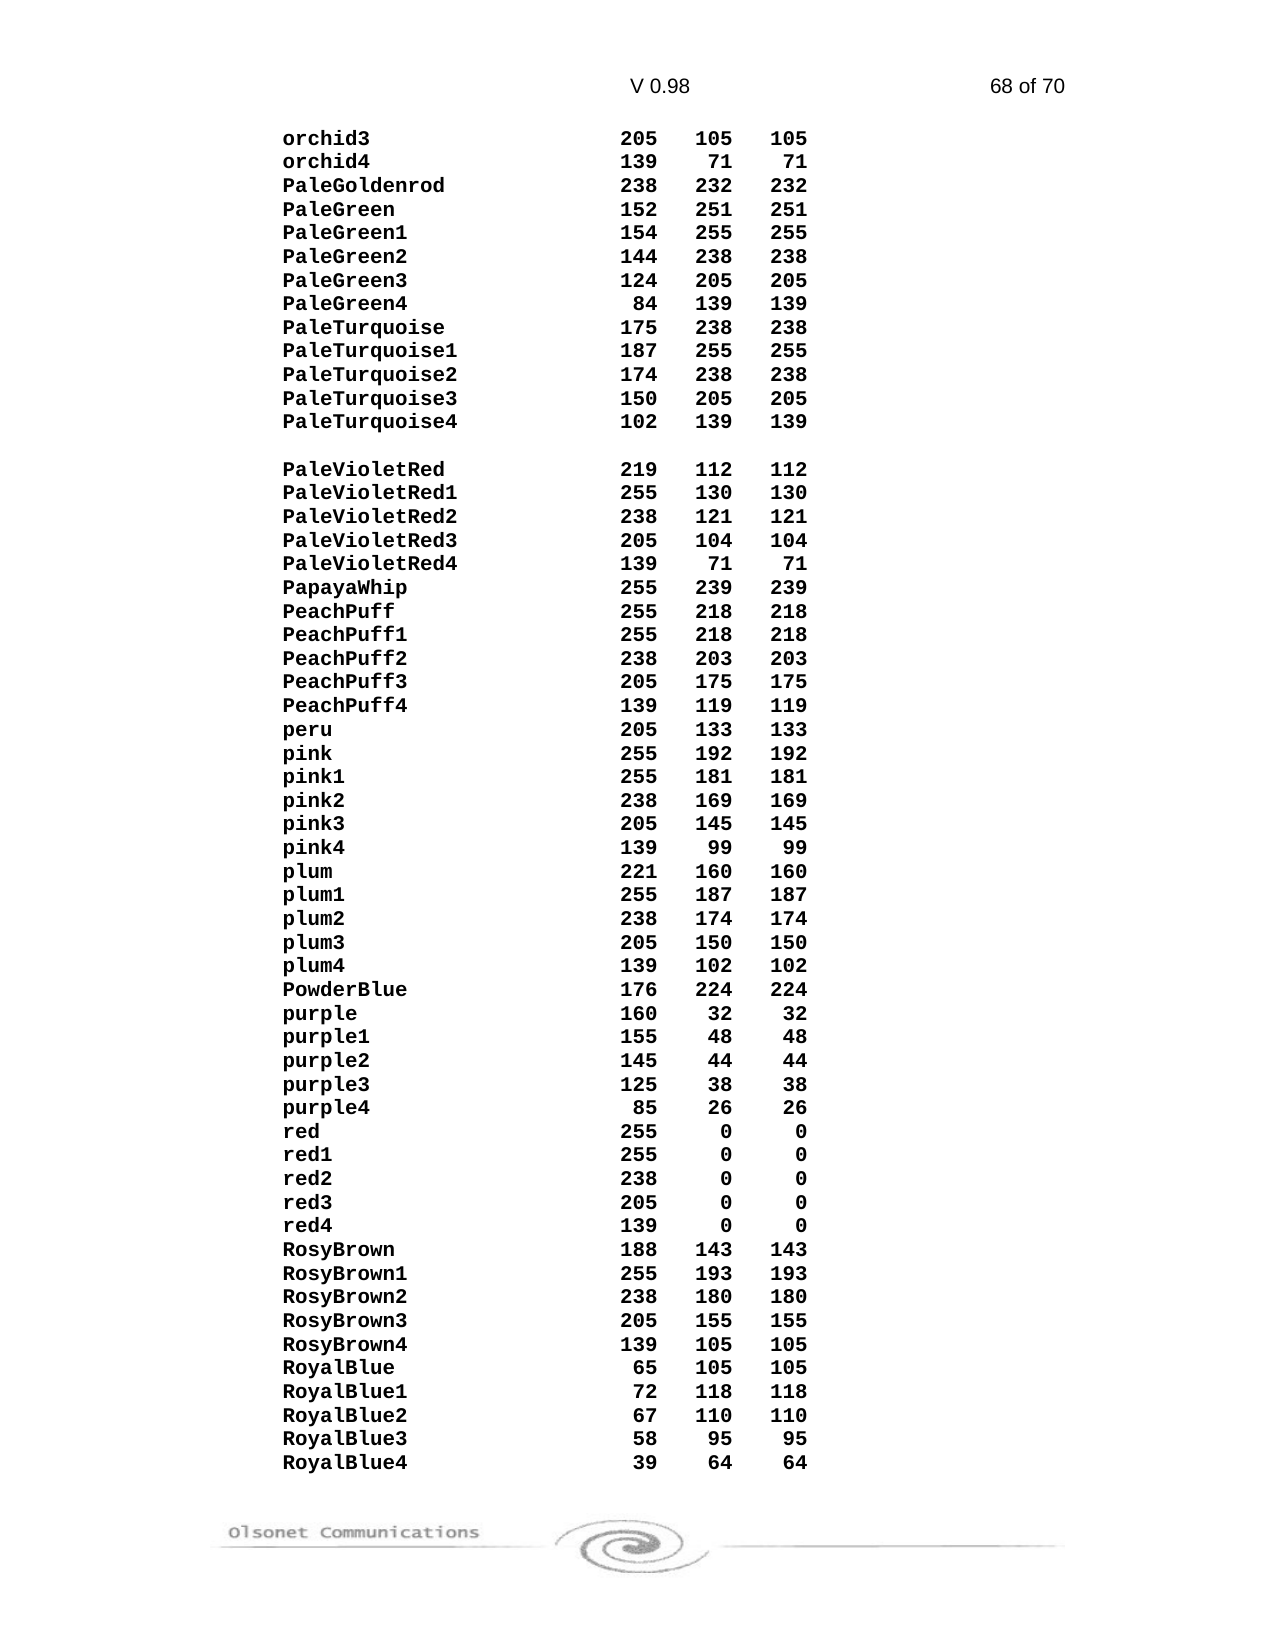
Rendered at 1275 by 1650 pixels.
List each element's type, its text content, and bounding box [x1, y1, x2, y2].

text red4 139 0 0 [282, 1215, 1065, 1239]
text purple4 85 26 26 [282, 1097, 1065, 1121]
text PaleGreen4 84 139 139 [282, 293, 1065, 317]
text PaleTurquoise3 150 205 205 [282, 388, 1065, 411]
text RoyalBlue1 72 118 118 [282, 1381, 1065, 1404]
text PowderBlue 176 224 224 [282, 979, 1065, 1003]
text PeachPuff3 205 175 175 [282, 672, 1065, 695]
text RosyBrown1 255 193 193 [282, 1263, 1065, 1286]
text peru 205 133 133 [282, 719, 1065, 742]
text pink1 255 181 181 [282, 766, 1065, 790]
text PaleGreen2 144 238 238 [282, 246, 1065, 269]
text red1 255 0 0 [282, 1144, 1065, 1168]
text pink4 139 99 99 [282, 837, 1065, 861]
text PeachPuff1 255 218 218 [282, 624, 1065, 648]
text PeachPuff4 139 119 119 [282, 695, 1065, 719]
text PaleTurquoise1 187 255 255 [282, 341, 1065, 364]
text PaleGreen3 124 205 205 [282, 269, 1065, 293]
text PaleVioletRed3 205 104 104 [282, 530, 1065, 553]
text PaleGreen1 154 255 255 [282, 222, 1065, 246]
text RoyalBlue 65 105 105 [282, 1357, 1065, 1381]
text purple3 125 38 38 [282, 1073, 1065, 1097]
text plum2 238 174 174 [282, 908, 1065, 932]
text PaleGreen 152 251 251 [282, 199, 1065, 222]
text RoyalBlue2 67 110 110 [282, 1404, 1065, 1428]
text plum4 139 102 102 [282, 955, 1065, 979]
text PaleTurquoise2 174 238 238 [282, 364, 1065, 388]
picture [210, 1504, 1065, 1596]
text RosyBrown 188 143 143 [282, 1239, 1065, 1263]
text red 255 0 0 [282, 1121, 1065, 1144]
text red2 238 0 0 [282, 1168, 1065, 1192]
text PeachPuff2 238 203 203 [282, 648, 1065, 672]
text plum1 255 187 187 [282, 884, 1065, 908]
text orchid3 205 105 105 [282, 128, 1065, 151]
text PaleTurquoise 175 238 238 [282, 317, 1065, 341]
text RosyBrown3 205 155 155 [282, 1310, 1065, 1334]
text RosyBrown2 238 180 180 [282, 1286, 1065, 1310]
text pink2 238 169 169 [282, 790, 1065, 813]
text PaleGoldenrod 238 232 232 [282, 175, 1065, 199]
text PeachPuff 255 218 218 [282, 601, 1065, 624]
text plum 221 160 160 [282, 861, 1065, 884]
text RosyBrown4 139 105 105 [282, 1334, 1065, 1357]
text pink 255 192 192 [282, 742, 1065, 766]
text purple 160 32 32 [282, 1003, 1065, 1026]
text orchid4 139 71 71 [282, 151, 1065, 175]
text plum3 205 150 150 [282, 932, 1065, 955]
text RoyalBlue4 39 64 64 [282, 1452, 1065, 1476]
text PapayaWhip 255 239 239 [282, 577, 1065, 601]
text PaleVioletRed2 238 121 121 [282, 506, 1065, 530]
text PaleVioletRed 219 112 112 [282, 459, 1065, 482]
text red3 205 0 0 [282, 1192, 1065, 1215]
text PaleVioletRed4 139 71 71 [282, 553, 1065, 577]
text PaleVioletRed1 255 130 130 [282, 482, 1065, 506]
text RoyalBlue3 58 95 95 [282, 1428, 1065, 1452]
text PaleTurquoise4 102 139 139 [282, 411, 1065, 435]
text purple1 155 48 48 [282, 1026, 1065, 1050]
text purple2 145 44 44 [282, 1050, 1065, 1073]
text pink3 205 145 145 [282, 813, 1065, 837]
